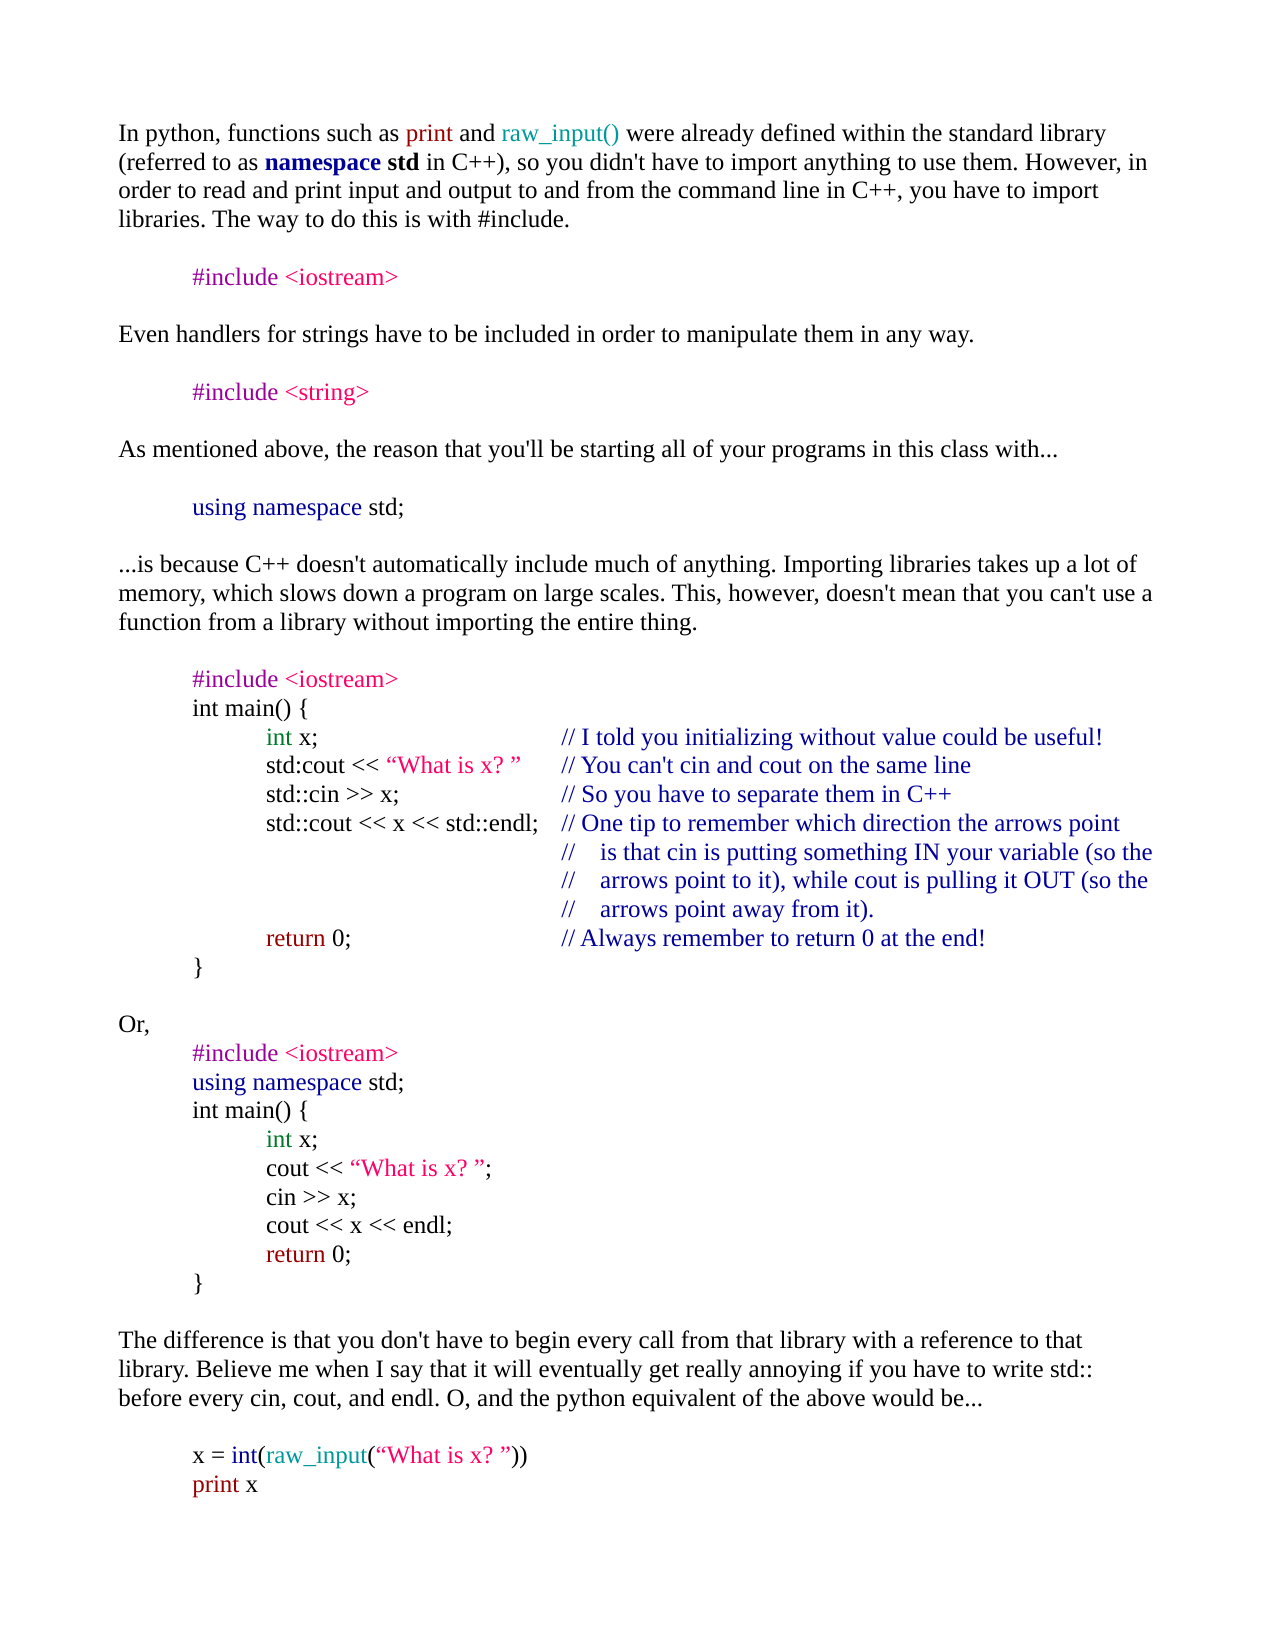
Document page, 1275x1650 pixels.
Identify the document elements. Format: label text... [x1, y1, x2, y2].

text int main() { [118, 1096, 1157, 1124]
text } [118, 952, 1157, 981]
text Even handlers for strings have to be included in order to manipulate them in any way. [118, 319, 1157, 348]
text Or, [118, 1009, 1157, 1038]
text print x [118, 1469, 1157, 1498]
text std:cout << “What is x? ” // You can't cin and cout on the same line [118, 751, 1157, 779]
text cout << “What is x? ”; [118, 1153, 1157, 1182]
text As mentioned above, the reason that you'll be starting all of your programs in this class with... [118, 434, 1157, 463]
text using namespace std; [118, 492, 1157, 521]
text #include <string> [118, 377, 1157, 406]
text return 0; [118, 1239, 1157, 1268]
text ...is because C++ doesn't automatically include much of anything. Importing libraries takes up a lot of memory, which slows down a program on large scales. This, however, doesn't mean that you can't use a function from a library without importing the entire thing. [118, 549, 1157, 636]
text #include <iostream> [118, 664, 1157, 693]
text int main() { [118, 693, 1157, 722]
text return 0; // Always remember to return 0 at the end! [118, 923, 1157, 952]
text std::cin >> x; // So you have to separate them in C++ [118, 779, 1157, 808]
text cout << x << endl; [118, 1211, 1157, 1239]
text In python, functions such as print and raw_input() were already defined within the standard library (referred to as namespace std in C++), so you didn't have to import anything to use them. However, in order to read and print input and output to and from the command line in C++, you have to import libraries. The way to do this is with #include. [118, 118, 1157, 233]
text #include <iostream> [118, 262, 1157, 291]
text } [118, 1268, 1157, 1297]
text std::cout << x << std::endl; // One tip to remember which direction the arrows point // is that cin is putting something IN your variable (so the // arrows point to it), while cout is pulling it OUT (so the // arrows point away from it). [118, 808, 1157, 923]
text int x; [118, 1124, 1157, 1153]
text x = int(raw_input(“What is x? ”)) [118, 1441, 1157, 1469]
text The difference is that you don't have to begin every call from that library with a reference to that library. Believe me when I say that it will eventually get really annoying if you have to write std:: before every cin, cout, and endl. O, and the python equivalent of the above would be... [118, 1326, 1157, 1412]
text cin >> x; [118, 1182, 1157, 1211]
text int x; // I told you initializing without value could be useful! [118, 722, 1157, 751]
text #include <iostream> [118, 1038, 1157, 1067]
text using namespace std; [118, 1067, 1157, 1096]
